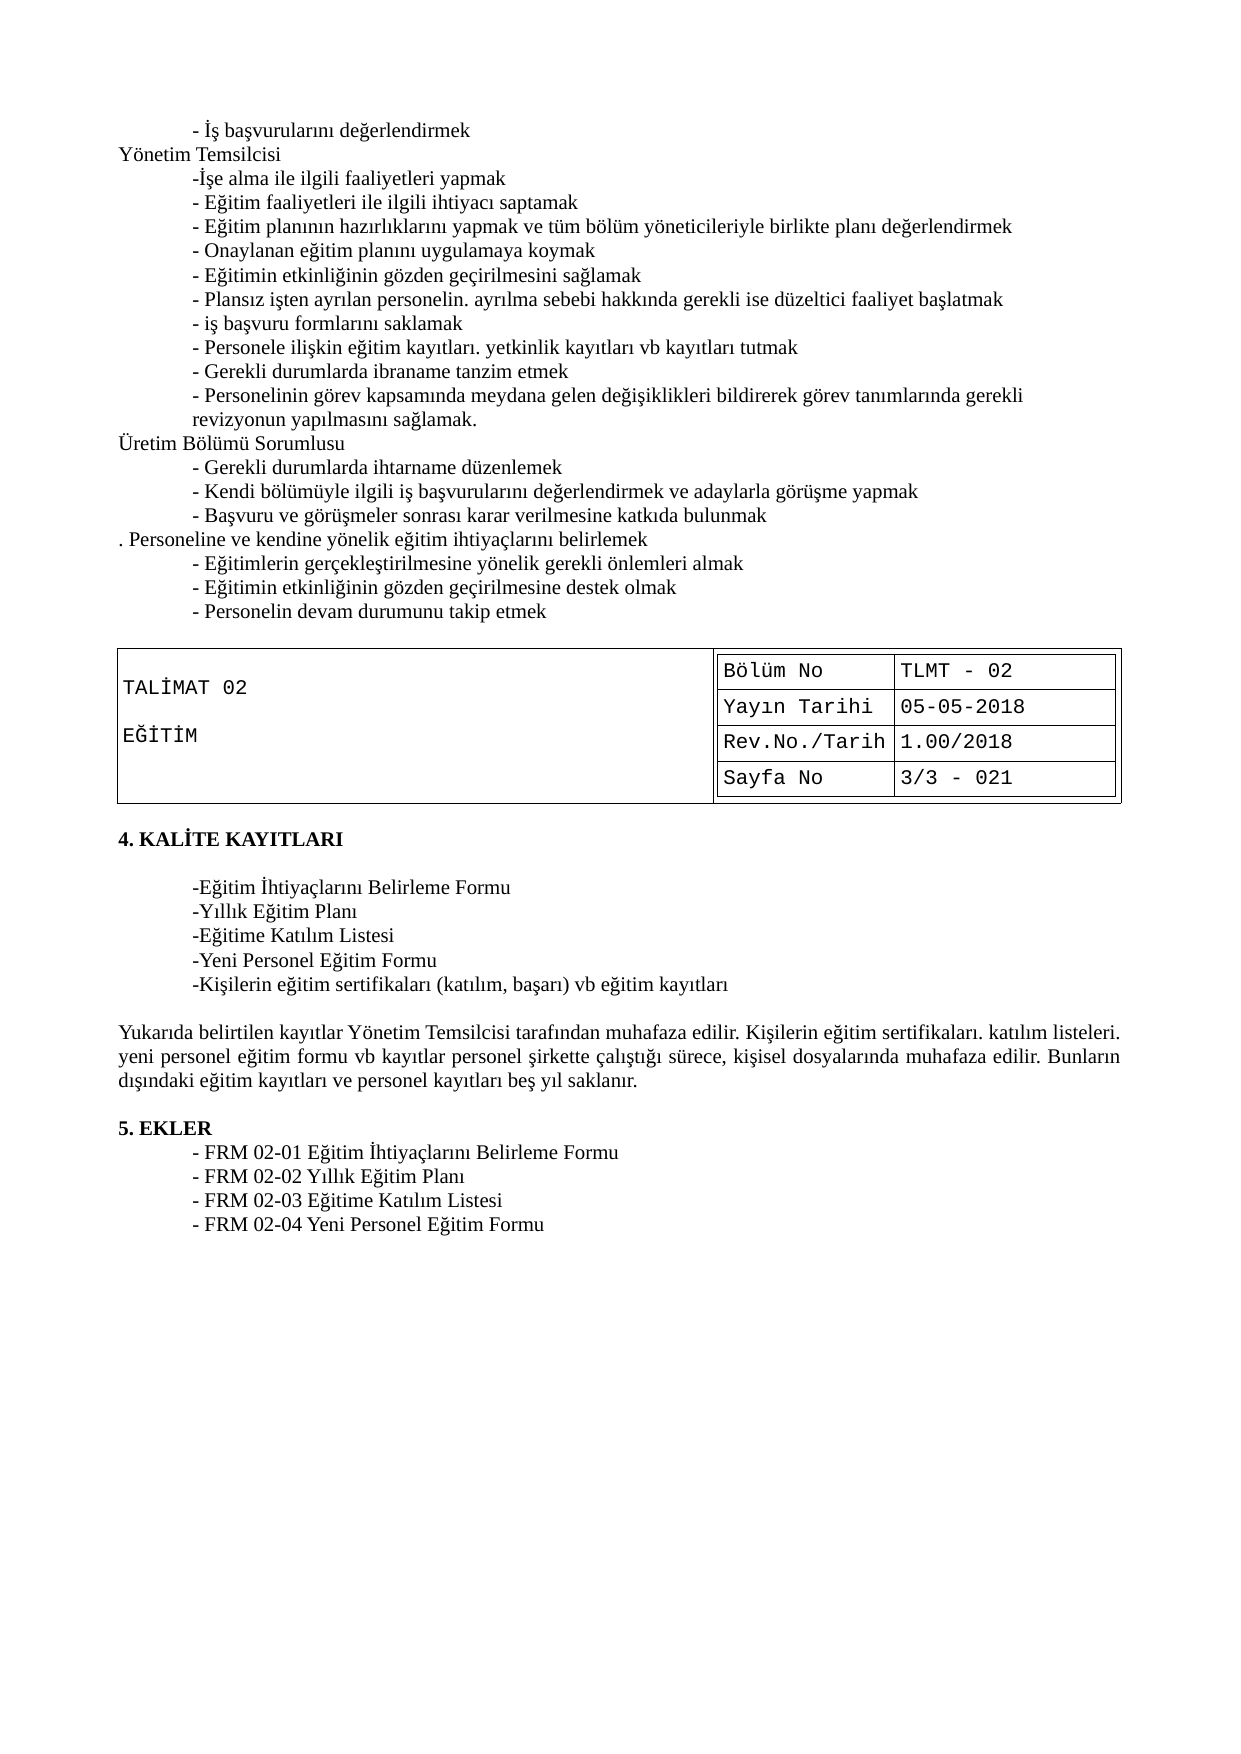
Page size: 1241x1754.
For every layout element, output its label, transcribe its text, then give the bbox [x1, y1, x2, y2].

text - FRM 02-04 Yeni Personel Eğitim Formu [118, 1212, 1122, 1236]
table_header TLMT - 02 [895, 655, 1115, 689]
text - İş başvurularını değerlendirmek [118, 118, 1122, 142]
text -Kişilerin eğitim sertifikaları (katılım, başarı) vb eğitim kayıtları [118, 972, 1122, 996]
text . Personeline ve kendine yönelik eğitim ihtiyaçlarını belirlemek [118, 527, 1122, 551]
text -İşe alma ile ilgili faaliyetleri yapmak [118, 166, 1122, 190]
text 5. EKLER [118, 1116, 1122, 1140]
text - FRM 02-01 Eğitim İhtiyaçlarını Belirleme Formu [118, 1140, 1122, 1164]
table_cell 05-05-2018 [895, 690, 1115, 725]
text - Plansız işten ayrılan personelin. ayrılma sebebi hakkında gerekli ise düzeltici faaliyet başlatmak [118, 287, 1122, 311]
text - Personelin devam durumunu takip etmek [118, 599, 1122, 623]
text -Eğitime Katılım Listesi [118, 923, 1122, 947]
text - FRM 02-03 Eğitime Katılım Listesi [118, 1188, 1122, 1212]
text - Eğitimin etkinliğinin gözden geçirilmesine destek olmak [118, 575, 1122, 599]
text Üretim Bölümü Sorumlusu [118, 431, 1122, 455]
text - iş başvuru formlarını saklamak [118, 311, 1122, 335]
table_header Bölüm No [718, 655, 894, 689]
text Yönetim Temsilcisi [118, 142, 1122, 166]
table_cell Sayfa No [718, 762, 894, 796]
text - Eğitim faaliyetleri ile ilgili ihtiyacı saptamak [118, 190, 1122, 214]
text -Yeni Personel Eğitim Formu [118, 947, 1122, 972]
text - Kendi bölümüyle ilgili iş başvurularını değerlendirmek ve adaylarla görüşme yapmak [118, 479, 1122, 503]
table_cell 1.00/2018 [895, 726, 1115, 761]
text -Yıllık Eğitim Planı [118, 899, 1122, 923]
text - Eğitimlerin gerçekleştirilmesine yönelik gerekli önlemleri almak [118, 551, 1122, 575]
table_cell Rev.No./Tarih [718, 726, 894, 761]
table_header [714, 649, 1121, 803]
table_header TALİMAT 02 EĞİTİM [118, 649, 713, 803]
text - Personelinin görev kapsamında meydana gelen değişiklikleri bildirerek görev tanımlarında gerekli revizyonun yapılmasını sağlamak. [118, 383, 1122, 431]
text - Gerekli durumlarda ihtarname düzenlemek [118, 455, 1122, 479]
text 4. KALİTE KAYITLARI [118, 827, 1122, 851]
text -Eğitim İhtiyaçlarını Belirleme Formu [118, 875, 1122, 899]
text - Eğitim planının hazırlıklarını yapmak ve tüm bölüm yöneticileriyle birlikte planı değerlendirmek [118, 214, 1122, 238]
text Yukarıda belirtilen kayıtlar Yönetim Temsilcisi tarafından muhafaza edilir. Kişilerin eğitim sertifikaları. katılım listeleri. yeni personel eğitim formu vb kayıtlar personel şirkette çalıştığı sürece, kişisel dosyalarında muhafaza edilir. Bunların dışındaki eğitim kayıtları ve personel kayıtları beş yıl saklanır. [118, 1020, 1122, 1092]
table_cell 3/3 - 021 [895, 762, 1115, 796]
text - Eğitimin etkinliğinin gözden geçirilmesini sağlamak [118, 262, 1122, 287]
table_cell Yayın Tarihi [718, 690, 894, 725]
text - Gerekli durumlarda ibraname tanzim etmek [118, 359, 1122, 383]
text - Personele ilişkin eğitim kayıtları. yetkinlik kayıtları vb kayıtları tutmak [118, 335, 1122, 359]
text - Başvuru ve görüşmeler sonrası karar verilmesine katkıda bulunmak [118, 503, 1122, 527]
text - Onaylanan eğitim planını uygulamaya koymak [118, 238, 1122, 262]
text - FRM 02-02 Yıllık Eğitim Planı [118, 1164, 1122, 1188]
